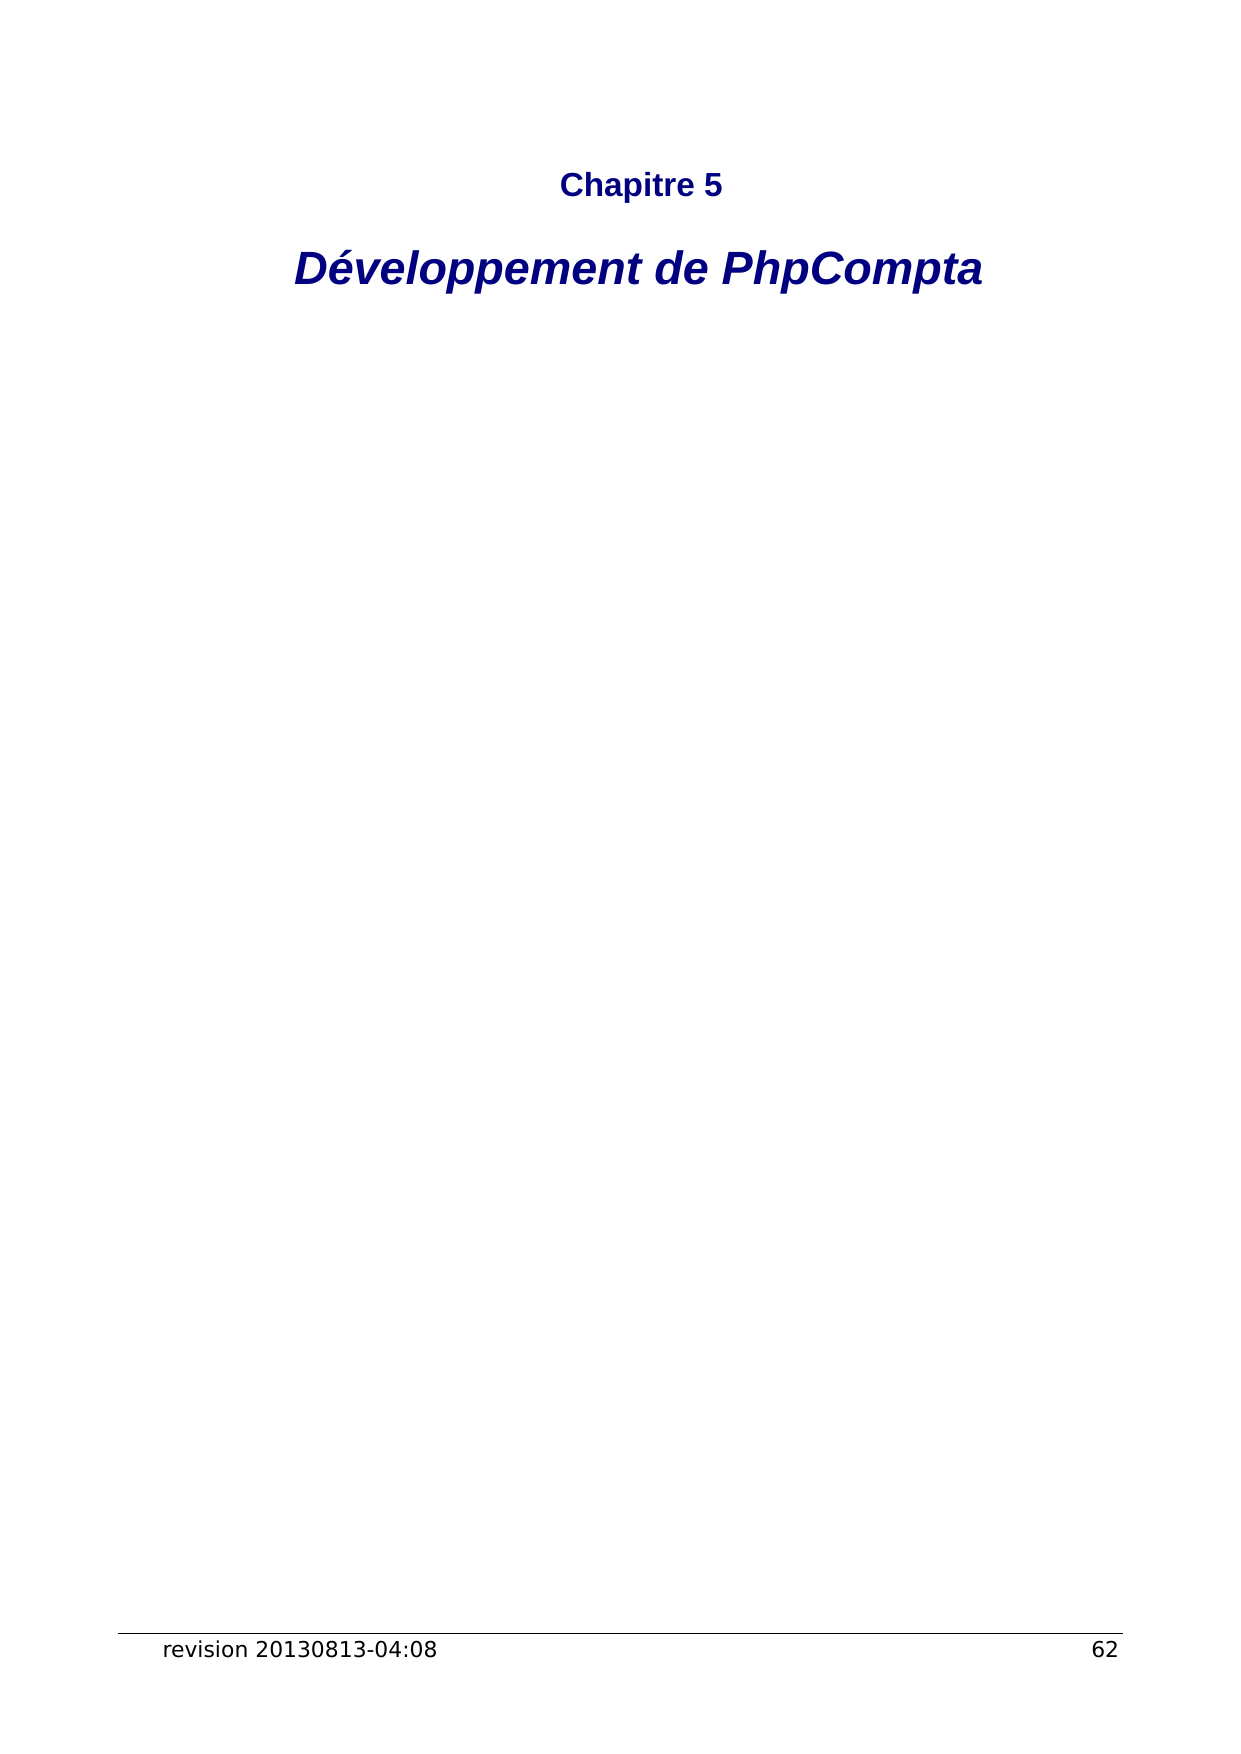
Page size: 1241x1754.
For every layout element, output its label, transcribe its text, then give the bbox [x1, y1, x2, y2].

subtitle Chapitre 5 [159, 164, 1123, 203]
subtitle Développement de PhpCompta [159, 241, 1123, 294]
